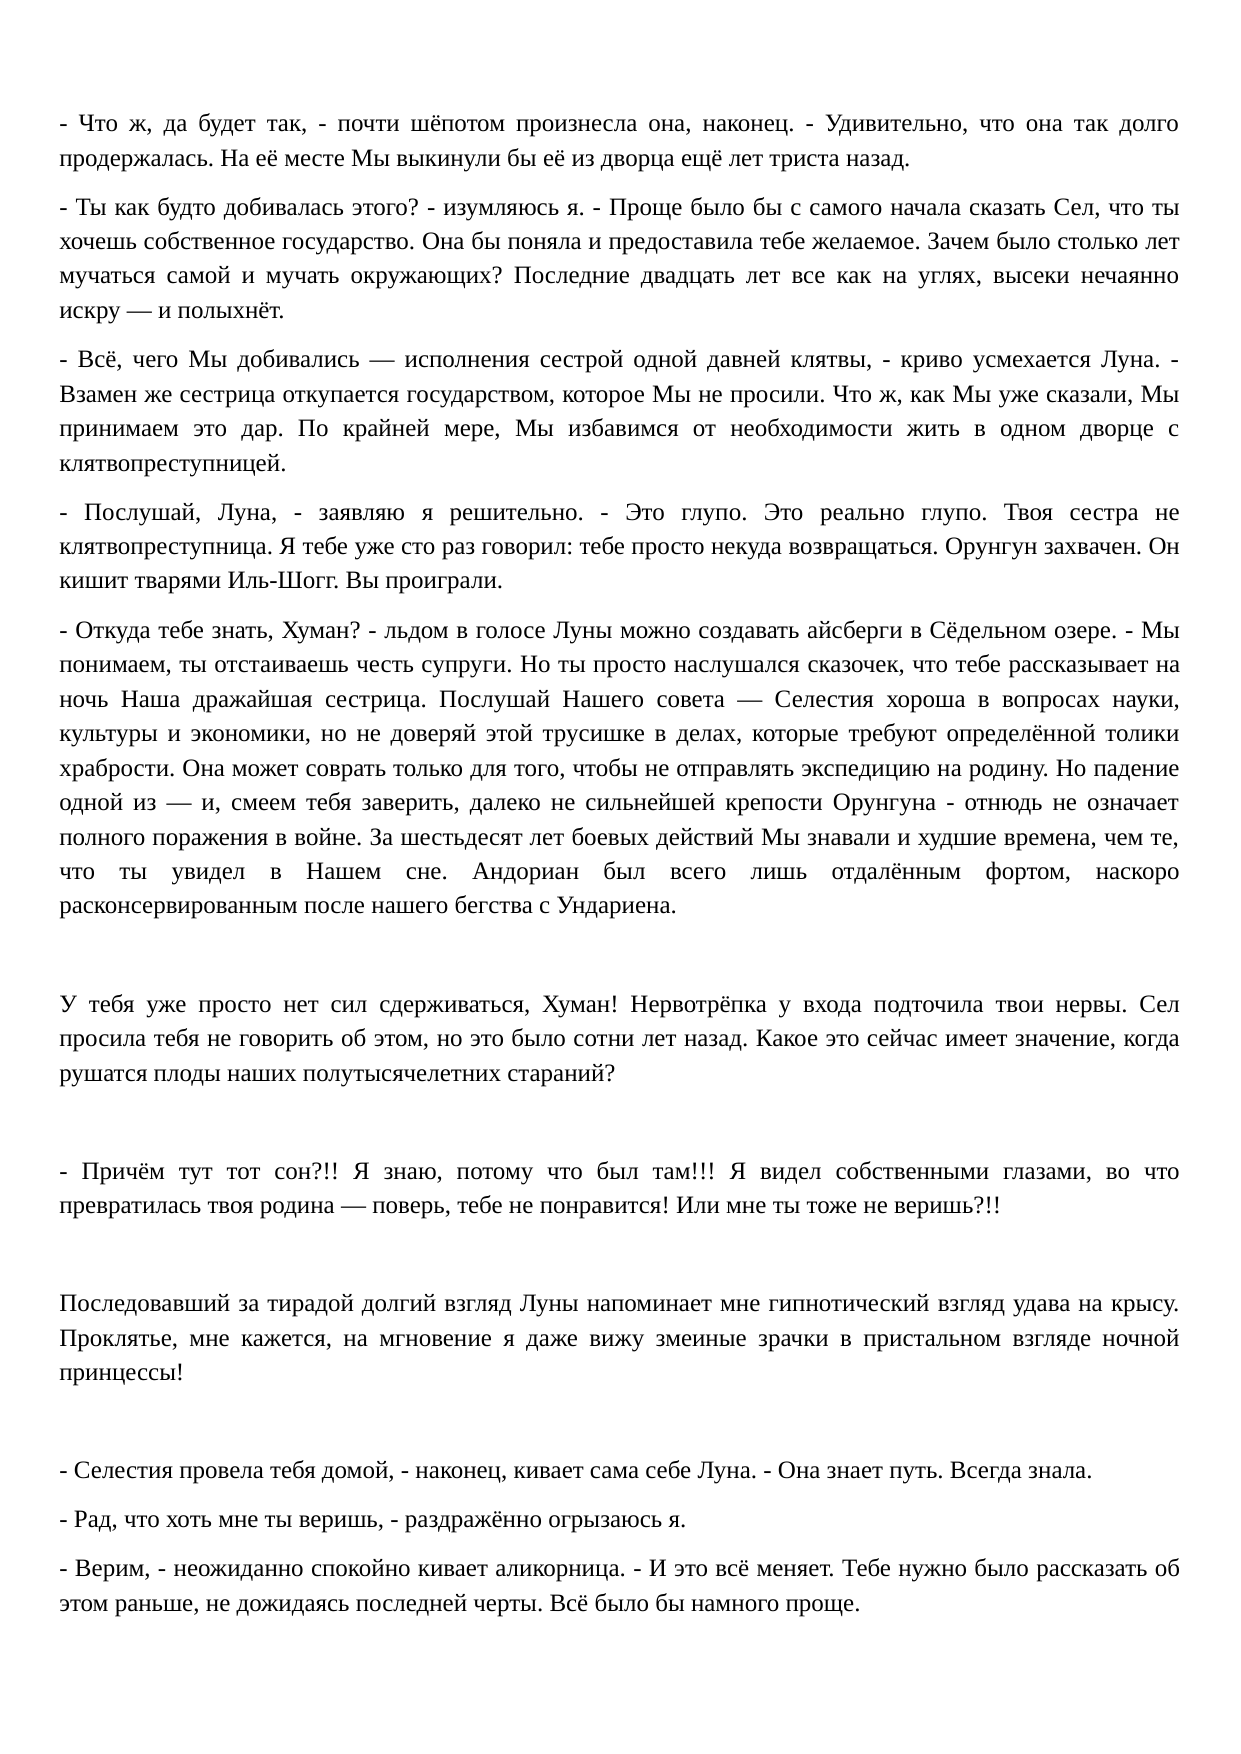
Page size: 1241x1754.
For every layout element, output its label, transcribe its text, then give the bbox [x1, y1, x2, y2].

text - Откуда тебе знать, Хуман? - льдом в голосе Луны можно создавать айсберги в Сёдельном озере. - Мы понимаем, ты отстаиваешь честь супруги. Но ты просто наслушался сказочек, что тебе рассказывает на ночь Наша дражайшая сестрица. Послушай Нашего совета — Селестия хороша в вопросах науки, культуры и экономики, но не доверяй этой трусишке в делах, которые требуют определённой толики храбрости. Она может соврать только для того, чтобы не отправлять экспедицию на родину. Но падение одной из — и, смеем тебя заверить, далеко не сильнейшей крепости Орунгуна - отнюдь не означает полного поражения в войне. За шестьдесят лет боевых действий Мы знавали и худшие времена, чем те, что ты увидел в Нашем сне. Андориан был всего лишь отдалённым фортом, наскоро расконсервированным после нашего бегства с Ундариена. [59, 615, 1181, 919]
text - Селестия провела тебя домой, - наконец, кивает сама себе Луна. - Она знает путь. Всегда знала. [59, 1455, 1181, 1484]
text - Послушай, Луна, - заявляю я решительно. - Это глупо. Это реально глупо. Твоя сестра не клятвопреступница. Я тебе уже сто раз говорил: тебе просто некуда возвращаться. Орунгун захвачен. Он кишит тварями Иль-Шогг. Вы проиграли. [59, 497, 1181, 594]
text - Причём тут тот сон?!! Я знаю, потому что был там!!! Я видел собственными глазами, во что превратилась твоя родина — поверь, тебе не понравится! Или мне ты тоже не веришь?!! [59, 1156, 1181, 1219]
text - Что ж, да будет так, - почти шёпотом произнесла она, наконец. - Удивительно, что она так долго продержалась. На её месте Мы выкинули бы её из дворца ещё лет триста назад. [59, 108, 1181, 171]
text - Верим, - неожиданно спокойно кивает аликорница. - И это всё меняет. Тебе нужно было рассказать об этом раньше, не дожидаясь последней черты. Всё было бы намного проще. [59, 1553, 1181, 1617]
text - Ты как будто добивалась этого? - изумляюсь я. - Проще было бы с самого начала сказать Сел, что ты хочешь собственное государство. Она бы поняла и предоставила тебе желаемое. Зачем было столько лет мучаться самой и мучать окружающих? Последние двадцать лет все как на углях, высеки нечаянно искру — и полыхнёт. [59, 192, 1181, 324]
text Последовавший за тирадой долгий взгляд Луны напоминает мне гипнотический взгляд удава на крысу. Проклятье, мне кажется, на мгновение я даже вижу змеиные зрачки в пристальном взгляде ночной принцессы! [59, 1288, 1181, 1386]
text - Всё, чего Мы добивались — исполнения сестрой одной давней клятвы, - криво усмехается Луна. - Взамен же сестрица откупается государством, которое Мы не просили. Что ж, как Мы уже сказали, Мы принимаем это дар. По крайней мере, Мы избавимся от необходимости жить в одном дворце с клятвопреступницей. [59, 344, 1181, 476]
text У тебя уже просто нет сил сдерживаться, Хуман! Нервотрёпка у входа подточила твои нервы. Сел просила тебя не говорить об этом, но это было сотни лет назад. Какое это сейчас имеет значение, когда рушатся плоды наших полутысячелетних стараний? [59, 989, 1181, 1086]
text - Рад, что хоть мне ты веришь, - раздражённо огрызаюсь я. [59, 1504, 1181, 1533]
